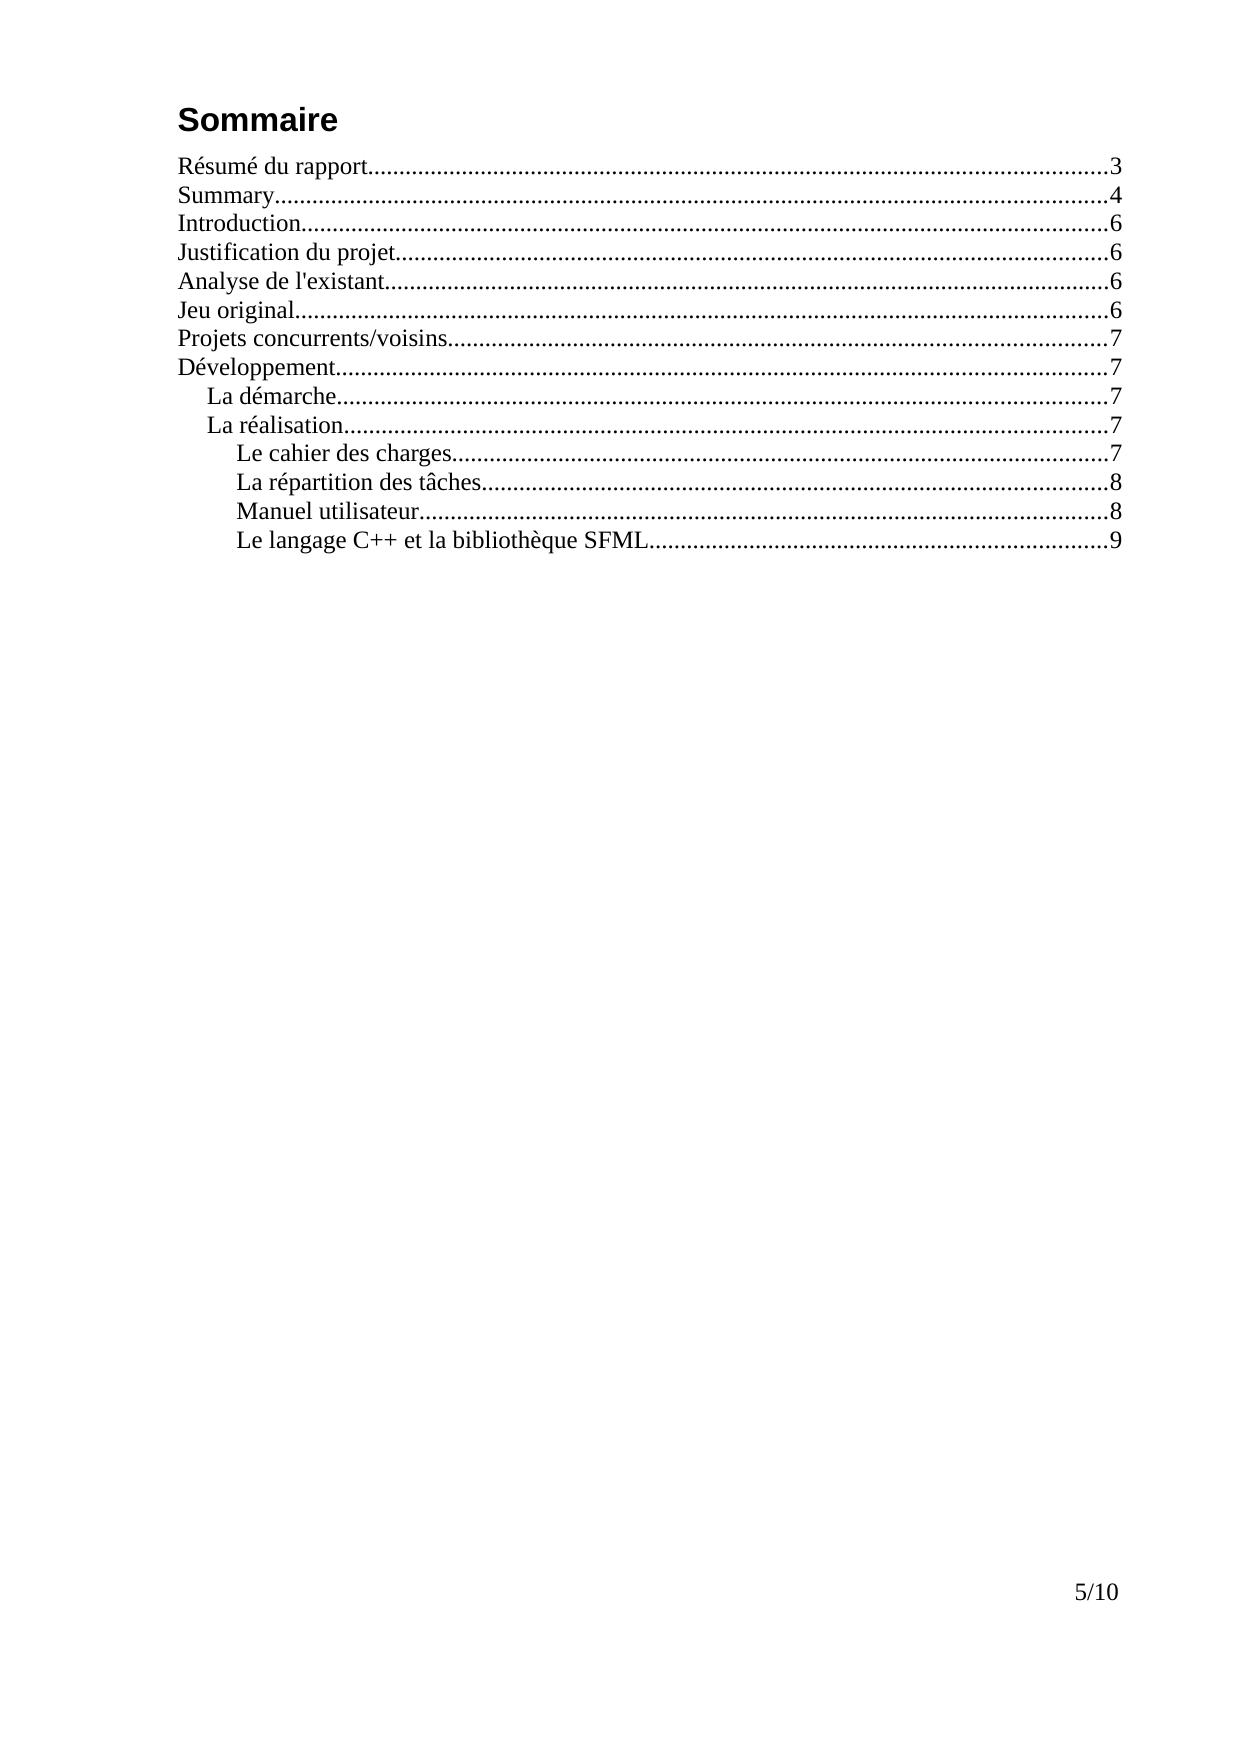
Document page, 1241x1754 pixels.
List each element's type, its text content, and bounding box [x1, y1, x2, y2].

text Projets concurrents/voisins 7 [177, 323, 1122, 352]
text Analyse de l'existant 6 [177, 266, 1122, 295]
text La répartition des tâches 8 [236, 467, 1122, 496]
text Jeu original 6 [177, 295, 1122, 323]
text Manuel utilisateur 8 [236, 496, 1122, 525]
text Le langage C++ et la bibliothèque SFML 9 [236, 525, 1122, 553]
text Le cahier des charges 7 [236, 438, 1122, 467]
text La réalisation 7 [207, 410, 1122, 438]
text Introduction 6 [177, 208, 1122, 237]
text Summary 4 [177, 180, 1122, 208]
text Résumé du rapport 3 [177, 151, 1122, 180]
text Développement 7 [177, 352, 1122, 381]
text Justification du projet 6 [177, 237, 1122, 266]
subtitle Sommaire [177, 100, 1122, 138]
text La démarche 7 [207, 381, 1122, 410]
